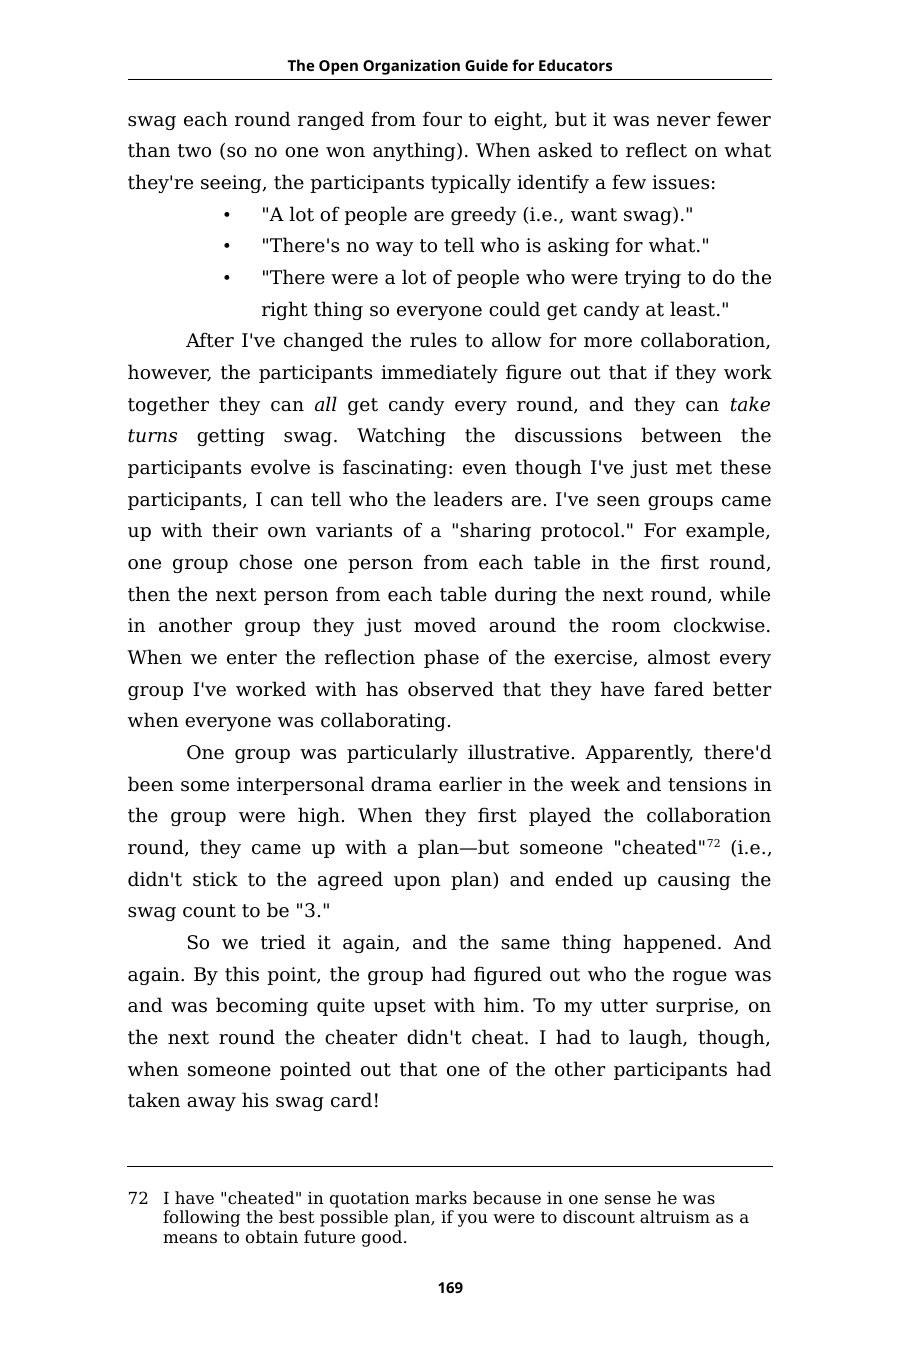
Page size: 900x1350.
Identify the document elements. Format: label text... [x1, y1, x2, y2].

text swag each round ranged from four to eight, but it was never fewer than two (so no one won anything). When asked to reflect on what they're seeing, the participants typically identify a few issues: [127, 109, 772, 194]
text After I've changed the rules to allow for more collaboration, however, the participants immediately figure out that if they work together they can all get candy every round, and they can take turns getting swag. Watching the discussions between the participants evolve is fascinating: even though I've just met these participants, I can tell who the leaders are. I've seen groups came up with their own variants of a "sharing protocol." For example, one group chose one person from each table in the first round, then the next person from each table during the next round, while in another group they just moved around the room clockwise. When we enter the reflection phase of the exercise, almost every group I've worked with has observed that they have fared better when everyone was collaborating. [127, 330, 772, 732]
list "There's no way to tell who is asking for what." [223, 235, 772, 257]
text So we tried it again, and the same thing happened. And again. By this point, the group had figured out who the rogue was and was becoming quite upset with him. To my utter surprise, on the next round the cheater didn't cheat. I had to laugh, though, when someone pointed out that one of the other participants had taken away his swag card! [127, 932, 772, 1112]
list "There were a lot of people who were trying to do the right thing so everyone could get candy at least." [223, 267, 772, 321]
list "A lot of people are greedy (i.e., want swag)." [223, 204, 772, 226]
text One group was particularly illustrative. Apparently, there'd been some interpersonal drama earlier in the week and tensions in the group were high. When they first played the collaboration round, they came up with a plan—but someone "cheated" (i.e., didn't stick to the agreed upon plan) and ended up causing the swag count to be "3." [127, 742, 772, 922]
text I have "cheated" in quotation marks because in one sense he was following the best possible plan, if you were to discount altruism as a means to obtain future good. [127, 1189, 772, 1247]
